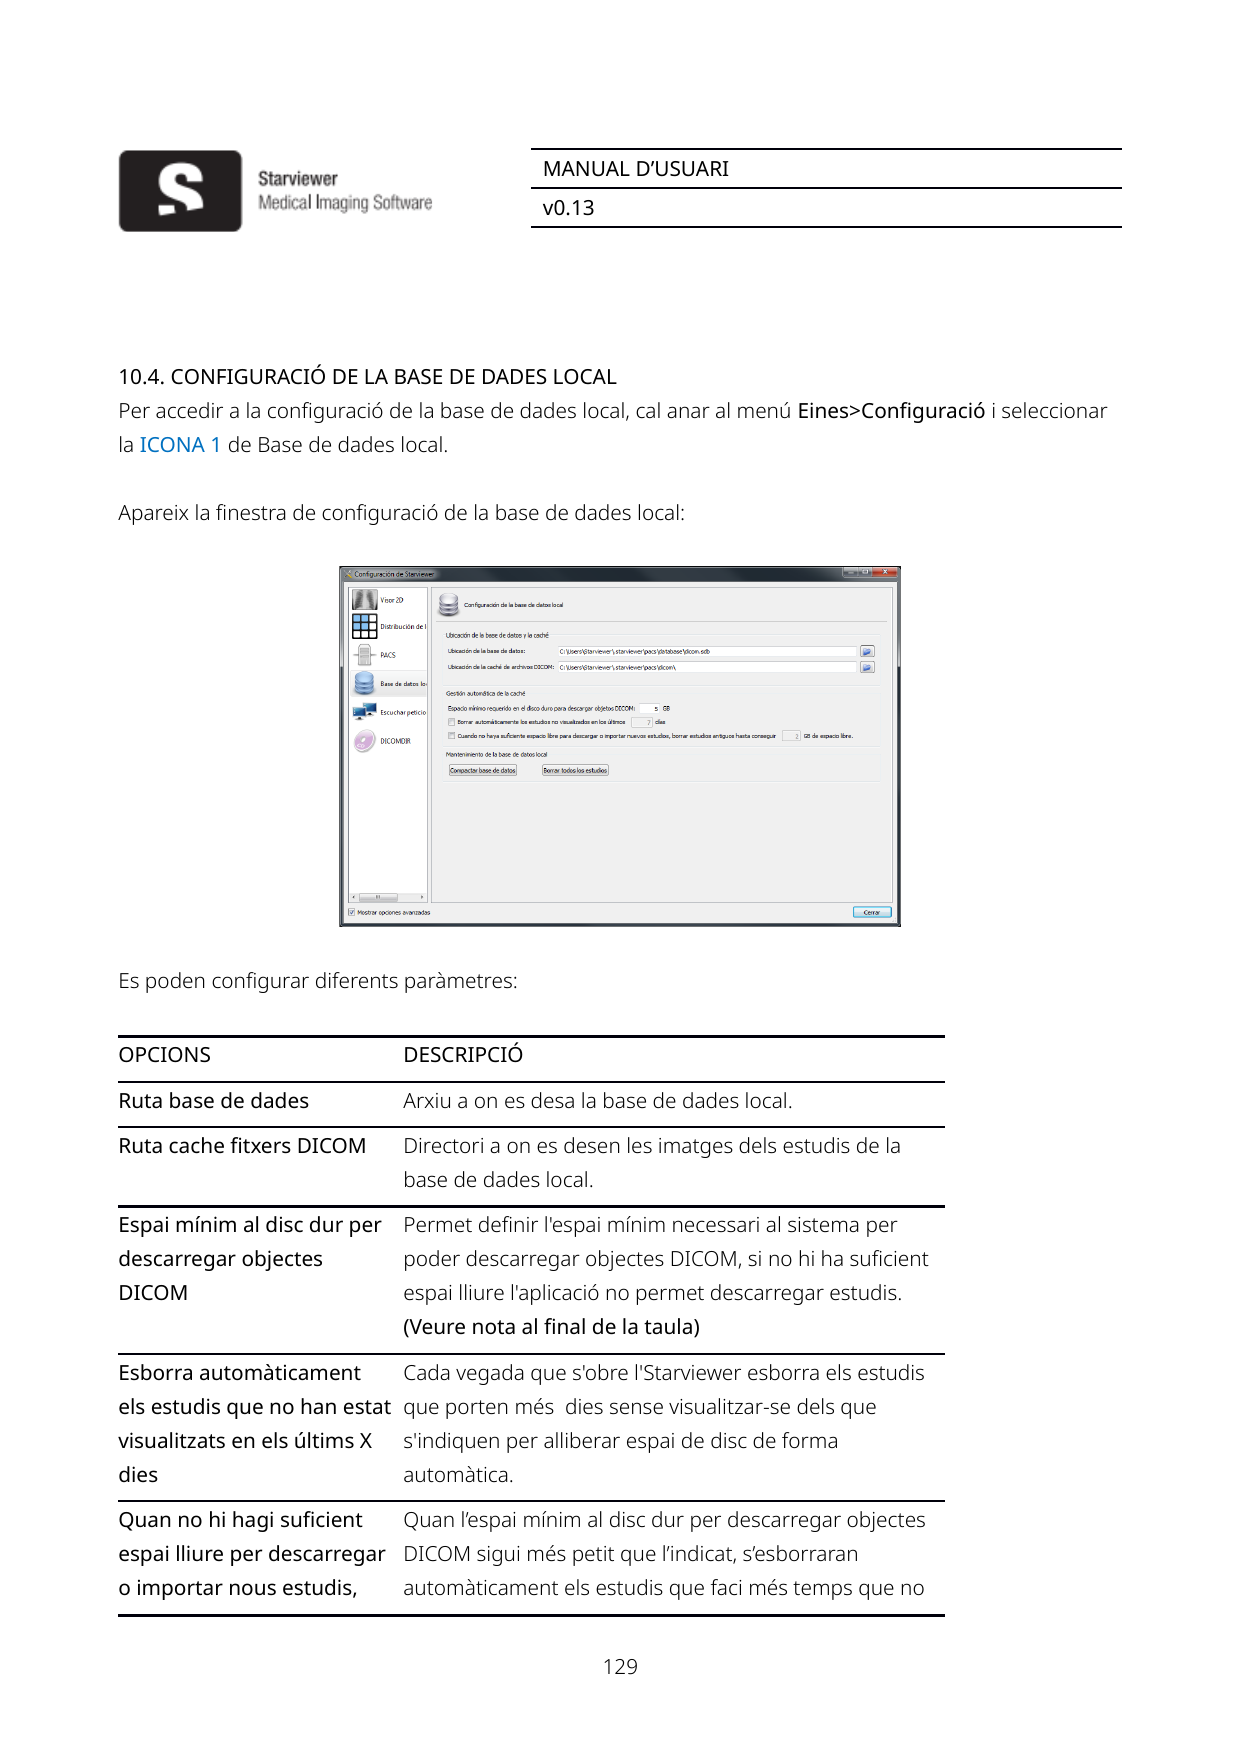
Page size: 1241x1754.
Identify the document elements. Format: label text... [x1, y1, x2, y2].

table_cell Quan l’espai mínim al disc dur per descarregar objectes DICOM sigui més petit que l’indicat, s’esborraran automàticament els estudis que faci més temps que no [403, 1502, 945, 1613]
table_cell Cada vegada que s'obre l'Starviewer esborra els estudis que porten més dies sense visualitzar-se dels que s'indiquen per alliberar espai de disc de forma automàtica. [403, 1355, 945, 1500]
subtitle Configuració de la base de dades local [118, 362, 1122, 391]
text Per accedir a la configuració de la base de dades local, cal anar al menú Eines>Configuració i seleccionar la ICONA 1 de Base de dades local. [118, 396, 1122, 459]
table_cell Esborra automàticament els estudis que no han estat visualitzats en els últims X dies [118, 1355, 403, 1500]
text Es poden configurar diferents paràmetres: [118, 966, 1122, 995]
table_cell Ruta base de dades [118, 1083, 403, 1126]
table_cell Directori a on es desen les imatges dels estudis de la base de dades local. [403, 1128, 945, 1205]
table_cell Permet definir l'espai mínim necessari al sistema per poder descarregar objectes DICOM, si no hi ha suficient espai lliure l'aplicació no permet descarregar estudis. (Veure nota al final de la taula) [403, 1208, 945, 1353]
table_cell Espai mínim al disc dur per descarregar objectes DICOM [118, 1208, 403, 1353]
picture [339, 566, 901, 927]
table_header opcions [118, 1038, 403, 1081]
table_header descripció [403, 1038, 945, 1081]
text Apareix la finestra de configuració de la base de dades local: [118, 498, 1122, 527]
table_cell Arxiu a on es desa la base de dades local. [403, 1083, 945, 1126]
table_cell Ruta cache fitxers DICOM [118, 1128, 403, 1205]
table_cell Quan no hi hagi suficient espai lliure per descarregar o importar nous estudis, [118, 1502, 403, 1613]
